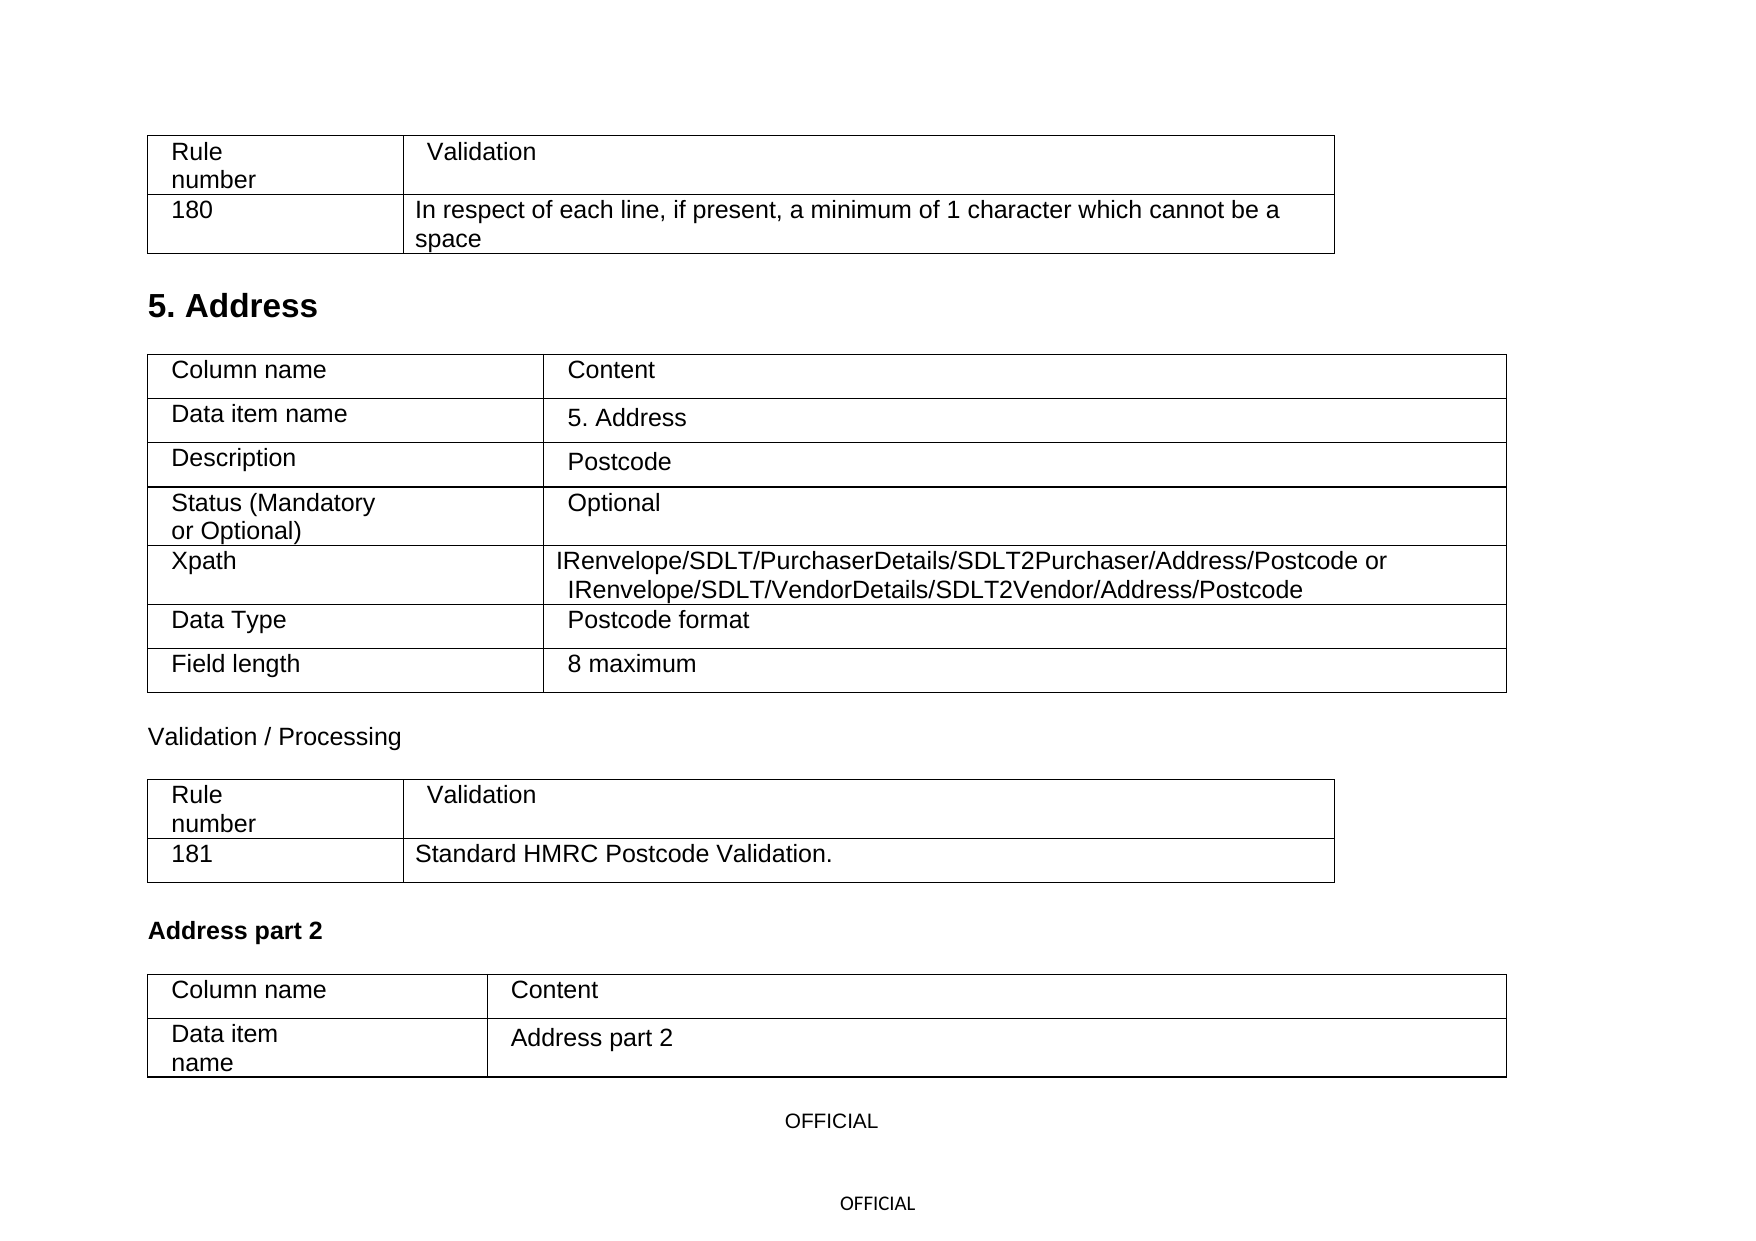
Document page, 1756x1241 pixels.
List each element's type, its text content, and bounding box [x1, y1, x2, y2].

table_cell Data Type [148, 605, 543, 648]
table_cell Optional [544, 488, 1506, 545]
table_header Content [544, 355, 1506, 398]
table_cell Field length [148, 649, 543, 692]
subtitle 5. Address [148, 286, 1515, 325]
table_cell 5. Address [544, 399, 1506, 442]
table_header Column name [148, 355, 543, 398]
table_header Validation [404, 780, 1334, 838]
table_cell Address part 2 [488, 1019, 1506, 1076]
table_cell Description [148, 443, 543, 486]
table_cell Data item name [148, 1019, 487, 1076]
table_cell Data item name [148, 399, 543, 442]
table_cell Postcode format [544, 605, 1506, 648]
table_header Rule number [148, 780, 403, 838]
table_cell IRenvelope/SDLT/PurchaserDetails/SDLT2Purchaser/Address/Postcode or IRenvelope/SDLT/VendorDetails/SDLT2Vendor/Address/Postcode [544, 546, 1506, 603]
table_header Rule number [148, 136, 403, 194]
table_cell 181 [148, 839, 403, 882]
table_header Column name [148, 975, 487, 1018]
table_cell 8 maximum [544, 649, 1506, 692]
table_cell 180 [148, 195, 403, 252]
table_cell Status (Mandatory or Optional) [148, 488, 543, 545]
table_cell Standard HMRC Postcode Validation. [404, 839, 1334, 882]
text Validation / Processing [148, 722, 1515, 751]
table_cell Xpath [148, 546, 543, 603]
table_header Validation [404, 136, 1334, 194]
table_header Content [488, 975, 1506, 1018]
subtitle Address part 2 [148, 916, 1515, 945]
table_cell In respect of each line, if present, a minimum of 1 character which cannot be a space [404, 195, 1334, 252]
table_cell Postcode [544, 443, 1506, 486]
